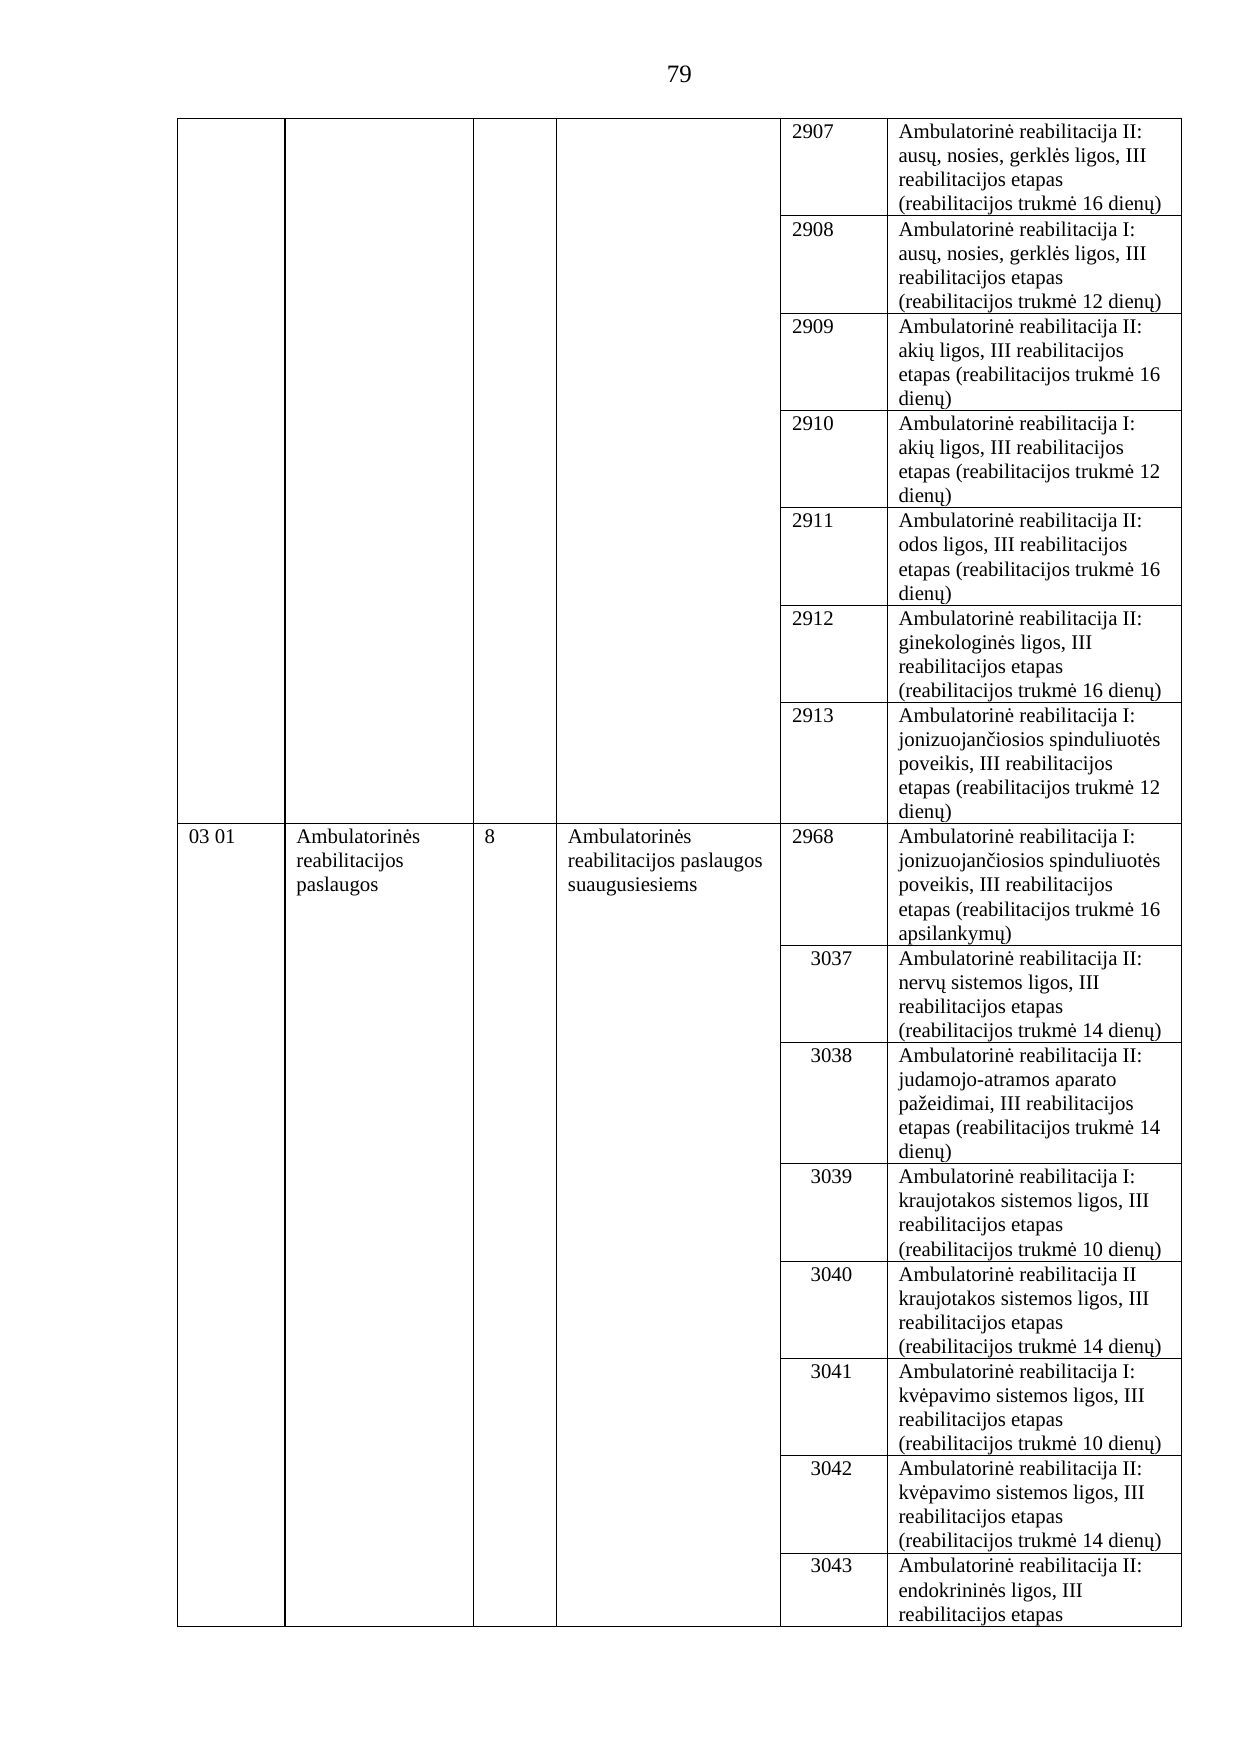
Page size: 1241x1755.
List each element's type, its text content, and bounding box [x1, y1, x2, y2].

table_cell [474, 119, 556, 823]
table_cell 3043 [781, 1554, 887, 1626]
table_cell 3038 [781, 1043, 887, 1163]
table_cell Ambulatorinė reabilitacija I: akių ligos, III reabilitacijos etapas (reabilitacijos trukmė 12 dienų) [888, 411, 1181, 507]
table_cell Ambulatorinė reabilitacija II: akių ligos, III reabilitacijos etapas (reabilitacijos trukmė 16 dienų) [888, 314, 1181, 410]
table_cell 2910 [781, 411, 887, 507]
table_cell [557, 119, 780, 823]
table_cell Ambulatorinės reabilitacijos paslaugos suaugusiesiems [557, 824, 780, 1626]
table_cell 3037 [781, 946, 887, 1042]
table_cell Ambulatorinė reabilitacija II: kvėpavimo sistemos ligos, III reabilitacijos etapas (reabilitacijos trukmė 14 dienų) [888, 1456, 1181, 1552]
table_cell 2912 [781, 606, 887, 702]
table_cell 2908 [781, 216, 887, 313]
table_cell Ambulatorinės reabilitacijos paslaugos [286, 824, 473, 1626]
table_cell 2911 [781, 508, 887, 604]
table_cell Ambulatorinė reabilitacija I: jonizuojančiosios spinduliuotės poveikis, III reabilitacijos etapas (reabilitacijos trukmė 12 dienų) [888, 703, 1181, 823]
table_cell 3041 [781, 1359, 887, 1455]
table_cell Ambulatorinė reabilitacija I: ausų, nosies, gerklės ligos, III reabilitacijos etapas (reabilitacijos trukmė 12 dienų) [888, 216, 1181, 313]
table_cell Ambulatorinė reabilitacija II kraujotakos sistemos ligos, III reabilitacijos etapas (reabilitacijos trukmė 14 dienų) [888, 1262, 1181, 1358]
table_cell 2907 [781, 119, 887, 215]
table_cell 2968 [781, 824, 887, 944]
table_cell Ambulatorinė reabilitacija II: nervų sistemos ligos, III reabilitacijos etapas (reabilitacijos trukmė 14 dienų) [888, 946, 1181, 1042]
table_cell Ambulatorinė reabilitacija II: endokrininės ligos, III reabilitacijos etapas [888, 1554, 1181, 1626]
table_cell Ambulatorinė reabilitacija II: ausų, nosies, gerklės ligos, III reabilitacijos etapas (reabilitacijos trukmė 16 dienų) [888, 119, 1181, 215]
table_cell 03 01 [178, 824, 284, 1626]
table_cell Ambulatorinė reabilitacija I: jonizuojančiosios spinduliuotės poveikis, III reabilitacijos etapas (reabilitacijos trukmė 16 apsilankymų) [888, 824, 1181, 944]
table_cell 2913 [781, 703, 887, 823]
table_cell [286, 119, 473, 823]
table_cell 2909 [781, 314, 887, 410]
table_cell Ambulatorinė reabilitacija II: ginekologinės ligos, III reabilitacijos etapas (reabilitacijos trukmė 16 dienų) [888, 606, 1181, 702]
table_cell 3042 [781, 1456, 887, 1552]
table_cell Ambulatorinė reabilitacija II: judamojo-atramos aparato pažeidimai, III reabilitacijos etapas (reabilitacijos trukmė 14 dienų) [888, 1043, 1181, 1163]
table_cell Ambulatorinė reabilitacija I: kraujotakos sistemos ligos, III reabilitacijos etapas (reabilitacijos trukmė 10 dienų) [888, 1164, 1181, 1261]
table_cell 3040 [781, 1262, 887, 1358]
table_cell Ambulatorinė reabilitacija I: kvėpavimo sistemos ligos, III reabilitacijos etapas (reabilitacijos trukmė 10 dienų) [888, 1359, 1181, 1455]
table_cell 3039 [781, 1164, 887, 1261]
table_cell Ambulatorinė reabilitacija II: odos ligos, III reabilitacijos etapas (reabilitacijos trukmė 16 dienų) [888, 508, 1181, 604]
table_cell 8 [474, 824, 556, 1626]
table_cell [178, 119, 284, 823]
